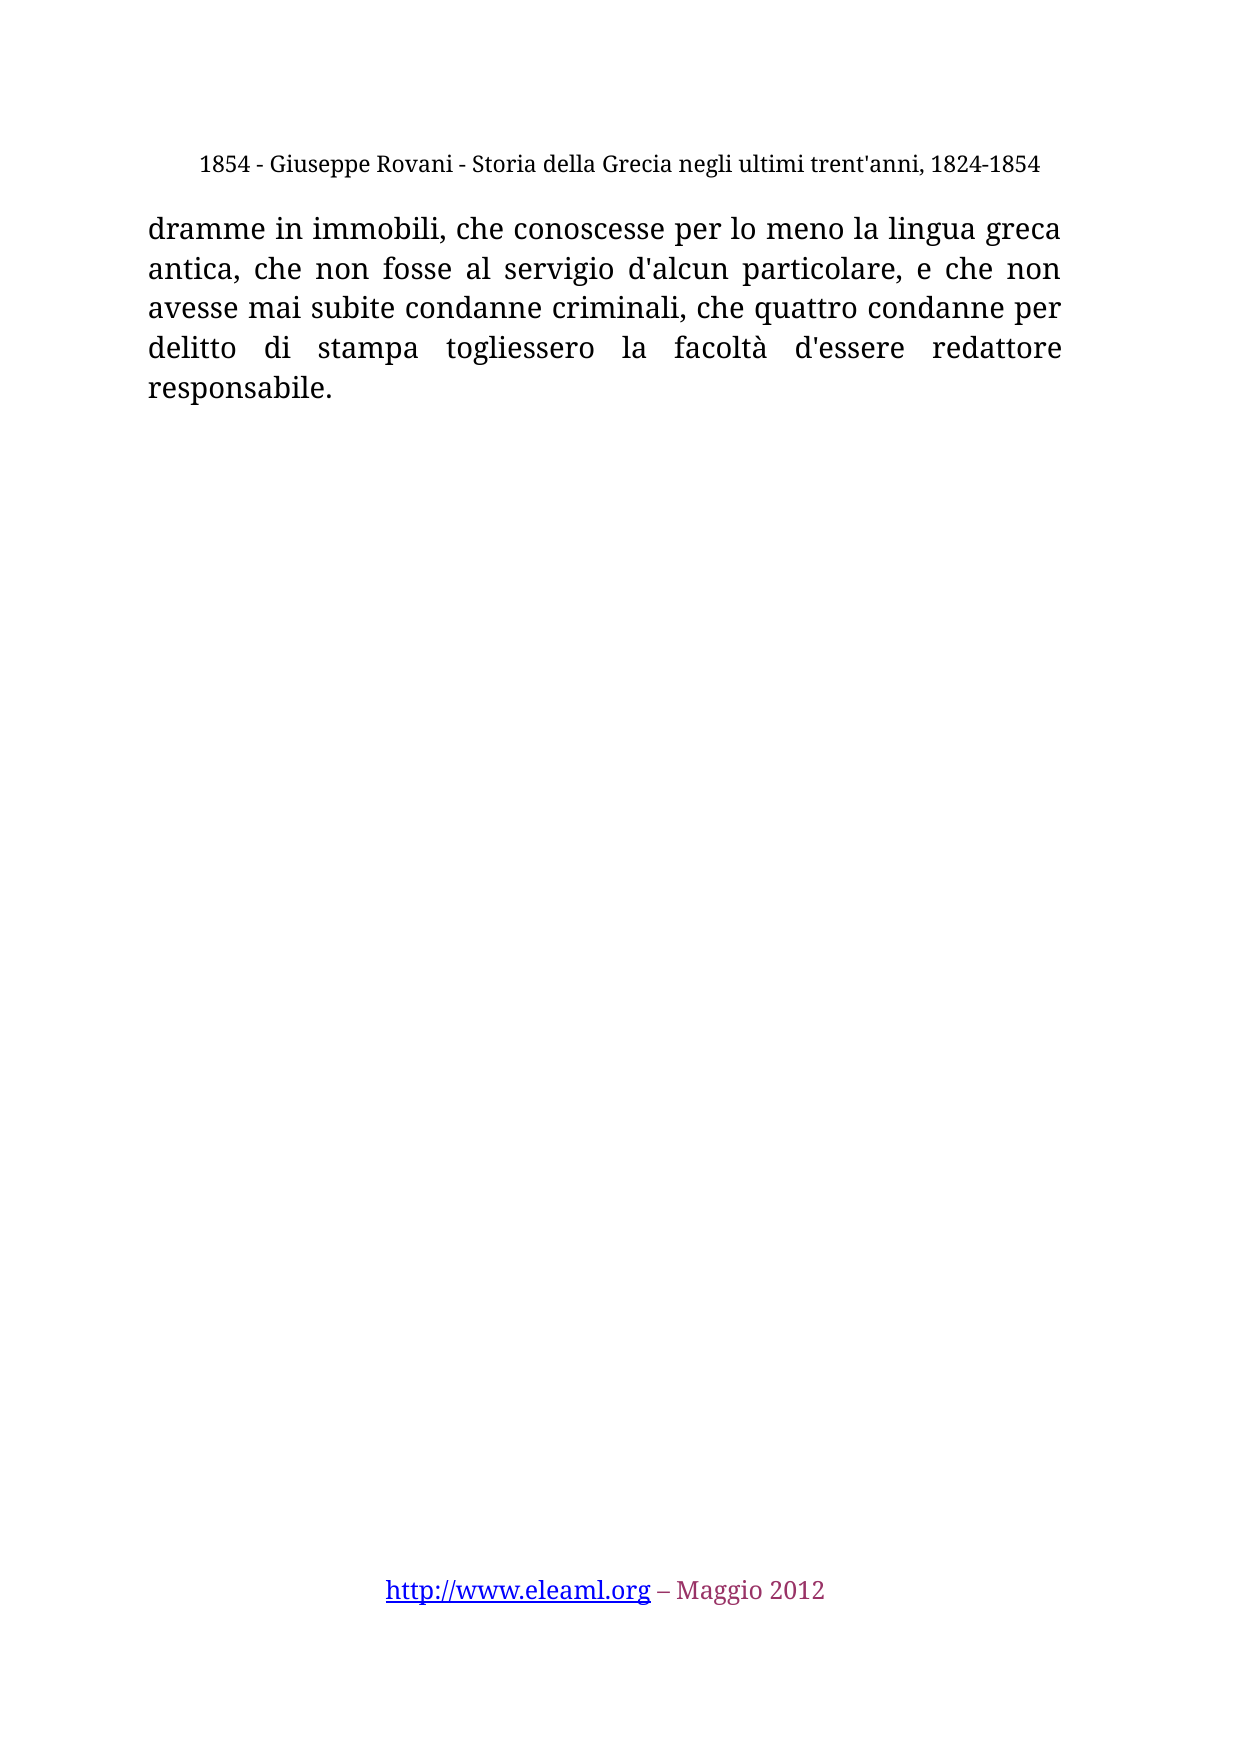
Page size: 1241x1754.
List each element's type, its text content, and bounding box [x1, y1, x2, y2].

text dramme in immobili, che conoscesse per lo meno la lingua greca antica, che non fosse al servigio d'alcun particolare, e che non avesse mai subite condanne criminali, che quattro condanne per delitto di stampa togliessero la facoltà d'essere redattore responsabile. [148, 208, 1063, 407]
